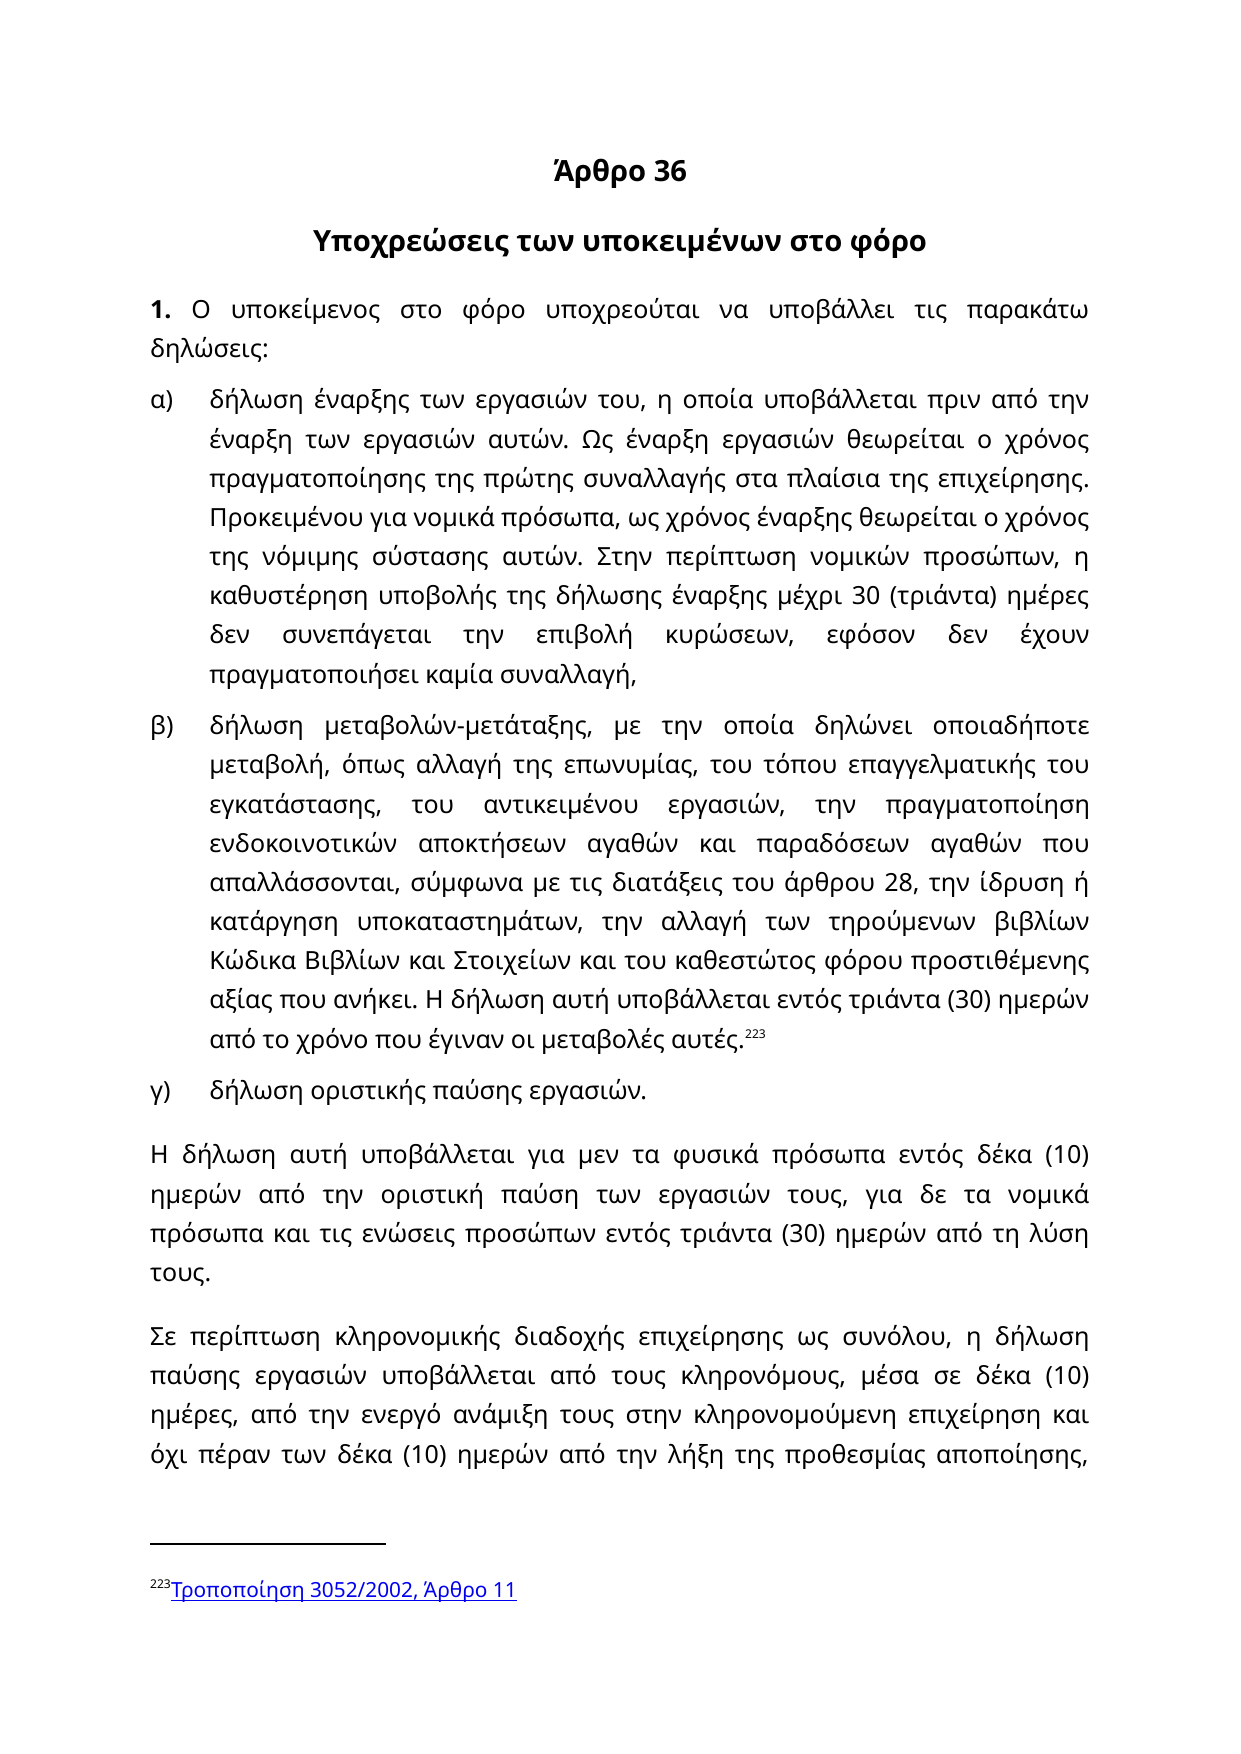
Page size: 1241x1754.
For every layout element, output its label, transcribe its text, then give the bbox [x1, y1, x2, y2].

text Η δήλωση αυτή υποβάλλεται για μεν τα φυσικά πρόσωπα εντός δέκα (10) ημερών από την οριστική παύση των εργασιών τους, για δε τα νομικά πρόσωπα και τις ενώσεις προσώπων εντός τριάντα (30) ημερών από τη λύση τους. [150, 1137, 1090, 1289]
list α) δήλωση έναρξης των εργασιών του, η οποία υποβάλλεται πριν από την έναρξη των εργασιών αυτών. Ως έναρξη εργασιών θεωρείται ο χρόνος πραγματοποίησης της πρώτης συναλλαγής στα πλαίσια της επιχείρησης. Προκειμένου για νομικά πρόσωπα, ως χρόνος έναρξης θεωρείται ο χρόνος της νόμιμης σύστασης αυτών. Στην περίπτωση νομικών προσώπων, η καθυστέρηση υποβολής της δήλωσης έναρξης μέχρι 30 (τριάντα) ημέρες δεν συνεπάγεται την επιβολή κυρώσεων, εφόσον δεν έχουν πραγματοποιήσει καμία συναλλαγή, [150, 382, 1090, 690]
list β) δήλωση μεταβολών-μετάταξης, με την οποία δηλώνει οποιαδήποτε μεταβολή, όπως αλλαγή της επωνυμίας, του τόπου επαγγελματικής του εγκατάστασης, του αντικειμένου εργασιών, την πραγματοποίηση ενδοκοινοτικών αποκτήσεων αγαθών και παραδόσεων αγαθών που απαλλάσσονται, σύμφωνα με τις διατάξεις του άρθρου 28, την ίδρυση ή κατάργηση υποκαταστημάτων, την αλλαγή των τηρούμενων βιβλίων Κώδικα Βιβλίων και Στοιχείων και του καθεστώτος φόρου προστιθέμενης αξίας που ανήκει. Η δήλωση αυτή υποβάλλεται εντός τριάντα (30) ημερών από το χρόνο που έγιναν οι μεταβολές αυτές. [150, 708, 1090, 1055]
text Σε περίπτωση κληρονομικής διαδοχής επιχείρησης ως συνόλου, η δήλωση παύσης εργασιών υποβάλλεται από τους κληρονόμους, μέσα σε δέκα (10) ημέρες, από την ενεργό ανάμιξη τους στην κληρονομούμενη επιχείρηση και όχι πέραν των δέκα (10) ημερών από την λήξη της προθεσμίας αποποίησης, [150, 1319, 1090, 1470]
text Τροποποίηση 3052/2002, Άρθρο 11 [150, 1576, 1090, 1604]
text 1. Ο υποκείμενος στο φόρο υποχρεούται να υποβάλλει τις παρακάτω δηλώσεις: [150, 291, 1090, 364]
list γ) δήλωση οριστικής παύσης εργασιών. [150, 1073, 1090, 1107]
subtitle Υποχρεώσεις των υποκειμένων στο φόρο [150, 221, 1090, 260]
subtitle Άρθρο 36 [150, 150, 1090, 190]
